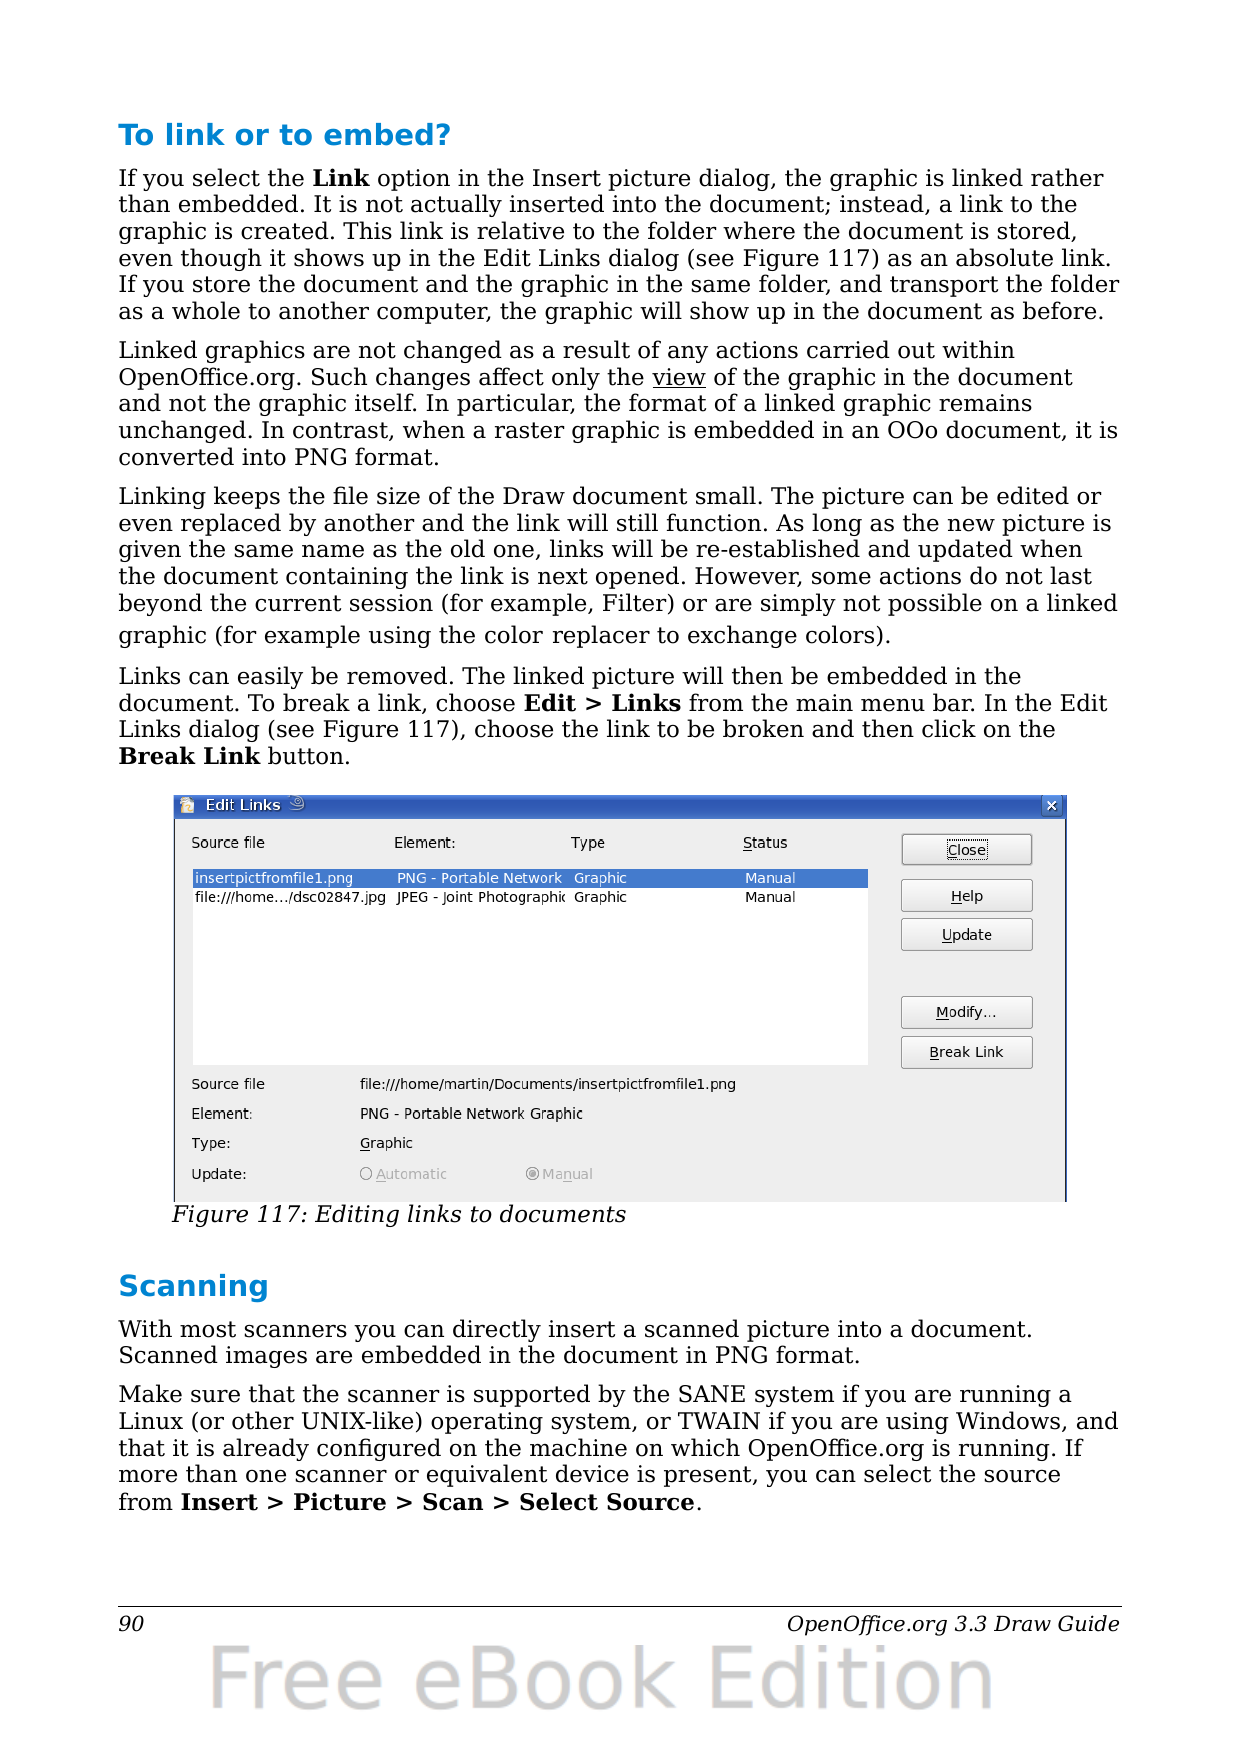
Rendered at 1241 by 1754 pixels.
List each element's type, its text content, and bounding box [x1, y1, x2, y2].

text Linking keeps the file size of the Draw document small. The picture can be edited or even replaced by another and the link will still function. As long as the new picture is given the same name as the old one, links will be re-established and updated when the document containing the link is next opened. However, some actions do not last beyond the current session (for example, Filter) or are simply not possible on a linked graphic (for example using the color replacer to exchange colors). [118, 483, 1122, 650]
subtitle To link or to embed? [118, 118, 1122, 152]
text Make sure that the scanner is supported by the SANE system if you are running a Linux (or other UNIX-like) operating system, or TWAIN if you are using Windows, and that it is already configured on the machine on which OpenOffice.org is running. If more than one scanner or equivalent device is present, you can select the source from Insert > Picture > Scan > Select Source. [118, 1382, 1122, 1515]
text Figure 117: Editing links to documents [172, 1202, 1068, 1228]
subtitle Scanning [118, 1269, 1122, 1303]
text With most scanners you can directly insert a scanned picture into a document. Scanned images are embedded in the document in PNG format. [118, 1316, 1122, 1369]
text Links can easily be removed. The linked picture will then be embedded in the document. To break a link, choose Edit > Links from the main menu bar. In the Edit Links dialog (see Figure 117), choose the link to be broken and then click on the Break Link button. [118, 663, 1122, 770]
text If you select the Link option in the Insert picture dialog, the graphic is linked rather than embedded. It is not actually inserted into the document; instead, a link to the graphic is created. This link is relative to the folder where the document is stored, even though it shows up in the Edit Links dialog (see Figure 117) as an absolute link. If you store the document and the graphic in the same folder, and transport the folder as a whole to another computer, the graphic will show up in the document as before. [118, 164, 1122, 325]
picture [207, 1645, 994, 1713]
text Linked graphics are not changed as a result of any actions carried out within OpenOffice.org. Such changes affect only the view of the graphic in the document and not the graphic itself. In particular, the format of a linked graphic remains unchanged. In contrast, when a raster graphic is embedded in an OOo document, it is converted into PNG format. [118, 337, 1122, 471]
picture [173, 795, 1067, 1202]
